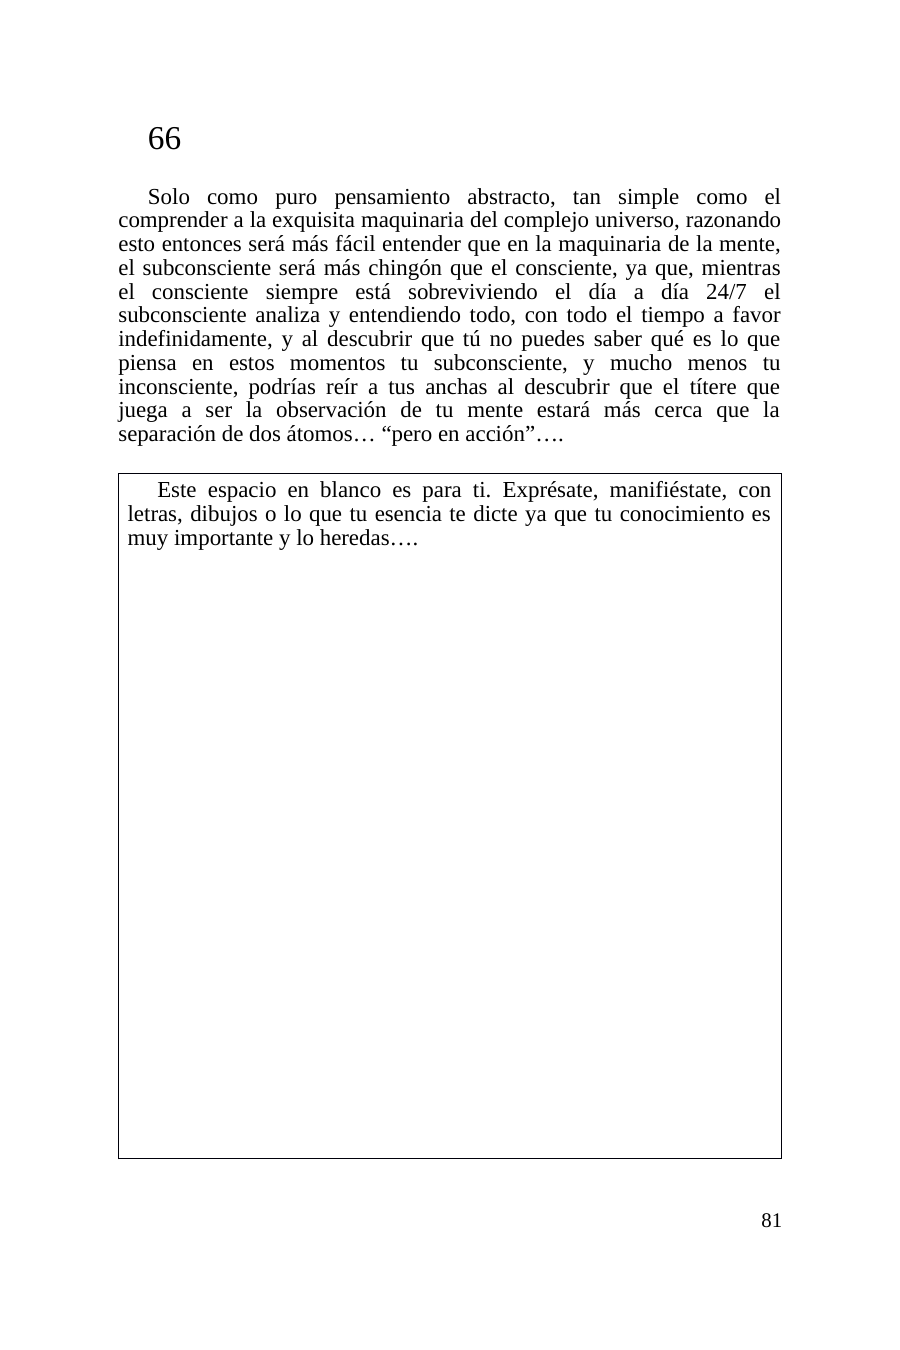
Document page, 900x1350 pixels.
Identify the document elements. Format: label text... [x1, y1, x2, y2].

text Solo como puro pensamiento abstracto, tan simple como el comprender a la exquisita maquinaria del complejo universo, razonando esto entonces será más fácil entender que en la maquinaria de la mente, el subconsciente será más chingón que el consciente, ya que, mientras el consciente siempre está sobreviviendo el día a día 24/7 el subconsciente analiza y entendiendo todo, con todo el tiempo a favor indefinidamente, y al descubrir que tú no puedes saber qué es lo que piensa en estos momentos tu subconsciente, y mucho menos tu inconsciente, podrías reír a tus anchas al descubrir que el títere que juega a ser la observación de tu mente estará más cerca que la separación de dos átomos… “pero en acción”…. [118, 183, 782, 447]
text Este espacio en blanco es para ti. Exprésate, manifiéstate, con letras, dibujos o lo que tu esencia te dicte ya que tu conocimiento es muy importante y lo heredas…. [119, 474, 781, 550]
text 66 [118, 118, 782, 156]
